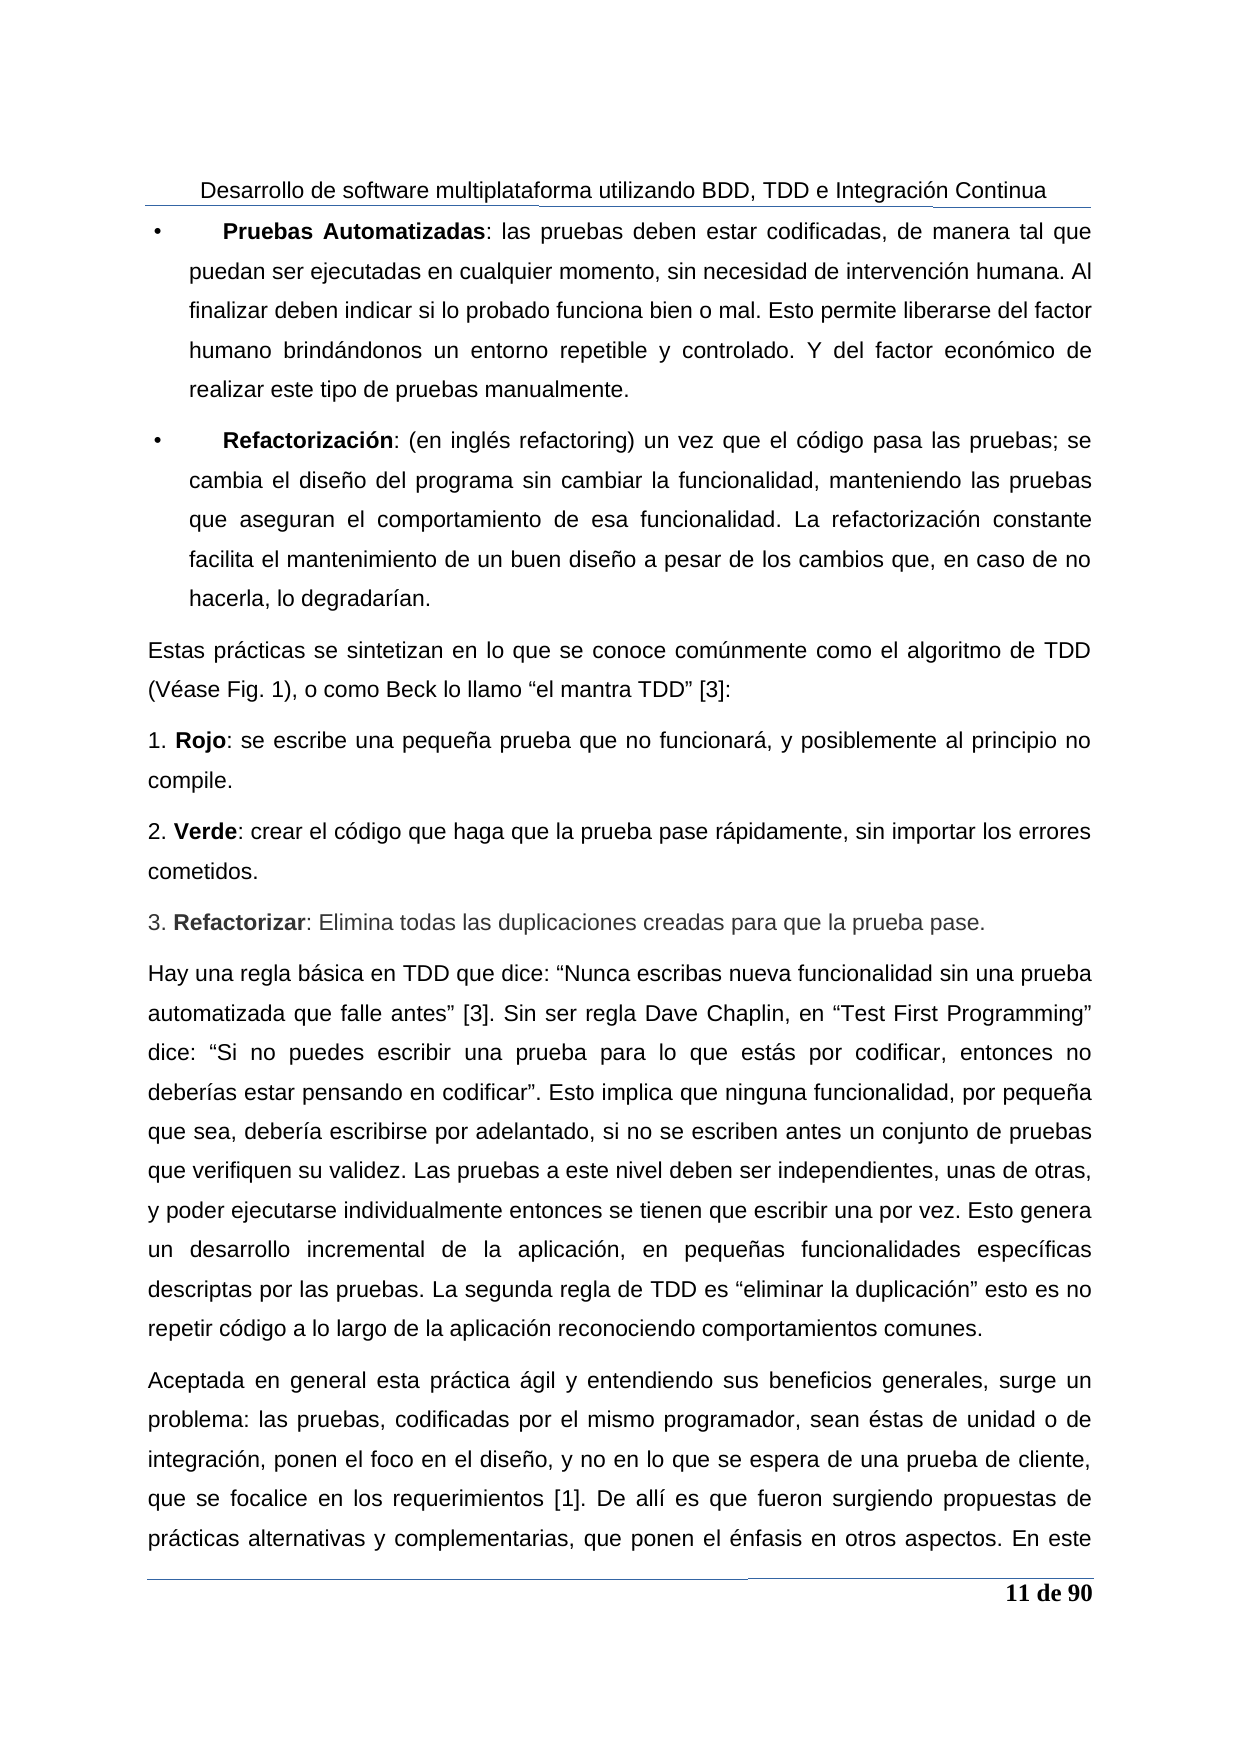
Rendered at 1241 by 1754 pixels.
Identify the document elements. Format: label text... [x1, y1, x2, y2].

text Aceptada en general esta práctica ágil y entendiendo sus beneficios generales, surge un problema: las pruebas, codificadas por el mismo programador, sean éstas de unidad o de integración, ponen el foco en el diseño, y no en lo que se espera de una prueba de cliente, que se focalice en los requerimientos [1]. De allí es que fueron surgiendo propuestas de prácticas alternativas y complementarias, que ponen el énfasis en otros aspectos. En este [148, 1367, 1093, 1551]
list Pruebas Automatizadas: las pruebas deben estar codificadas, de manera tal que puedan ser ejecutadas en cualquier momento, sin necesidad de intervención humana. Al finalizar deben indicar si lo probado funciona bien o mal. Esto permite liberarse del factor humano brindándonos un entorno repetible y controlado. Y del factor económico de realizar este tipo de pruebas manualmente. [153, 218, 1093, 403]
text 2. Verde: crear el código que haga que la prueba pase rápidamente, sin importar los errores cometidos. [148, 818, 1093, 884]
text 1. Rojo: se escribe una pequeña prueba que no funcionará, y posiblemente al principio no compile. [148, 727, 1093, 793]
text Hay una regla básica en TDD que dice: “Nunca escribas nueva funcionalidad sin una prueba automatizada que falle antes” [3]. Sin ser regla Dave Chaplin, en “Test First Programming” dice: “Si no puedes escribir una prueba para lo que estás por codificar, entonces no deberías estar pensando en codificar”. Esto implica que ninguna funcionalidad, por pequeña que sea, debería escribirse por adelantado, si no se escriben antes un conjunto de pruebas que verifiquen su validez. Las pruebas a este nivel deben ser independientes, unas de otras, y poder ejecutarse individualmente entonces se tienen que escribir una por vez. Esto genera un desarrollo incremental de la aplicación, en pequeñas funcionalidades específicas descriptas por las pruebas. La segunda regla de TDD es “eliminar la duplicación” esto es no repetir código a lo largo de la aplicación reconociendo comportamientos comunes. [148, 960, 1093, 1342]
text Estas prácticas se sintetizan en lo que se conoce comúnmente como el algoritmo de TDD (Véase Fig. 1), o como Beck lo llamo “el mantra TDD” [3]: [148, 637, 1093, 702]
list Refactorización: (en inglés refactoring) un vez que el código pasa las pruebas; se cambia el diseño del programa sin cambiar la funcionalidad, manteniendo las pruebas que aseguran el comportamiento de esa funcionalidad. La refactorización constante facilita el mantenimiento de un buen diseño a pesar de los cambios que, en caso de no hacerla, lo degradarían. [153, 427, 1093, 612]
text 3. Refactorizar: Elimina todas las duplicaciones creadas para que la prueba pase. [148, 909, 1093, 935]
